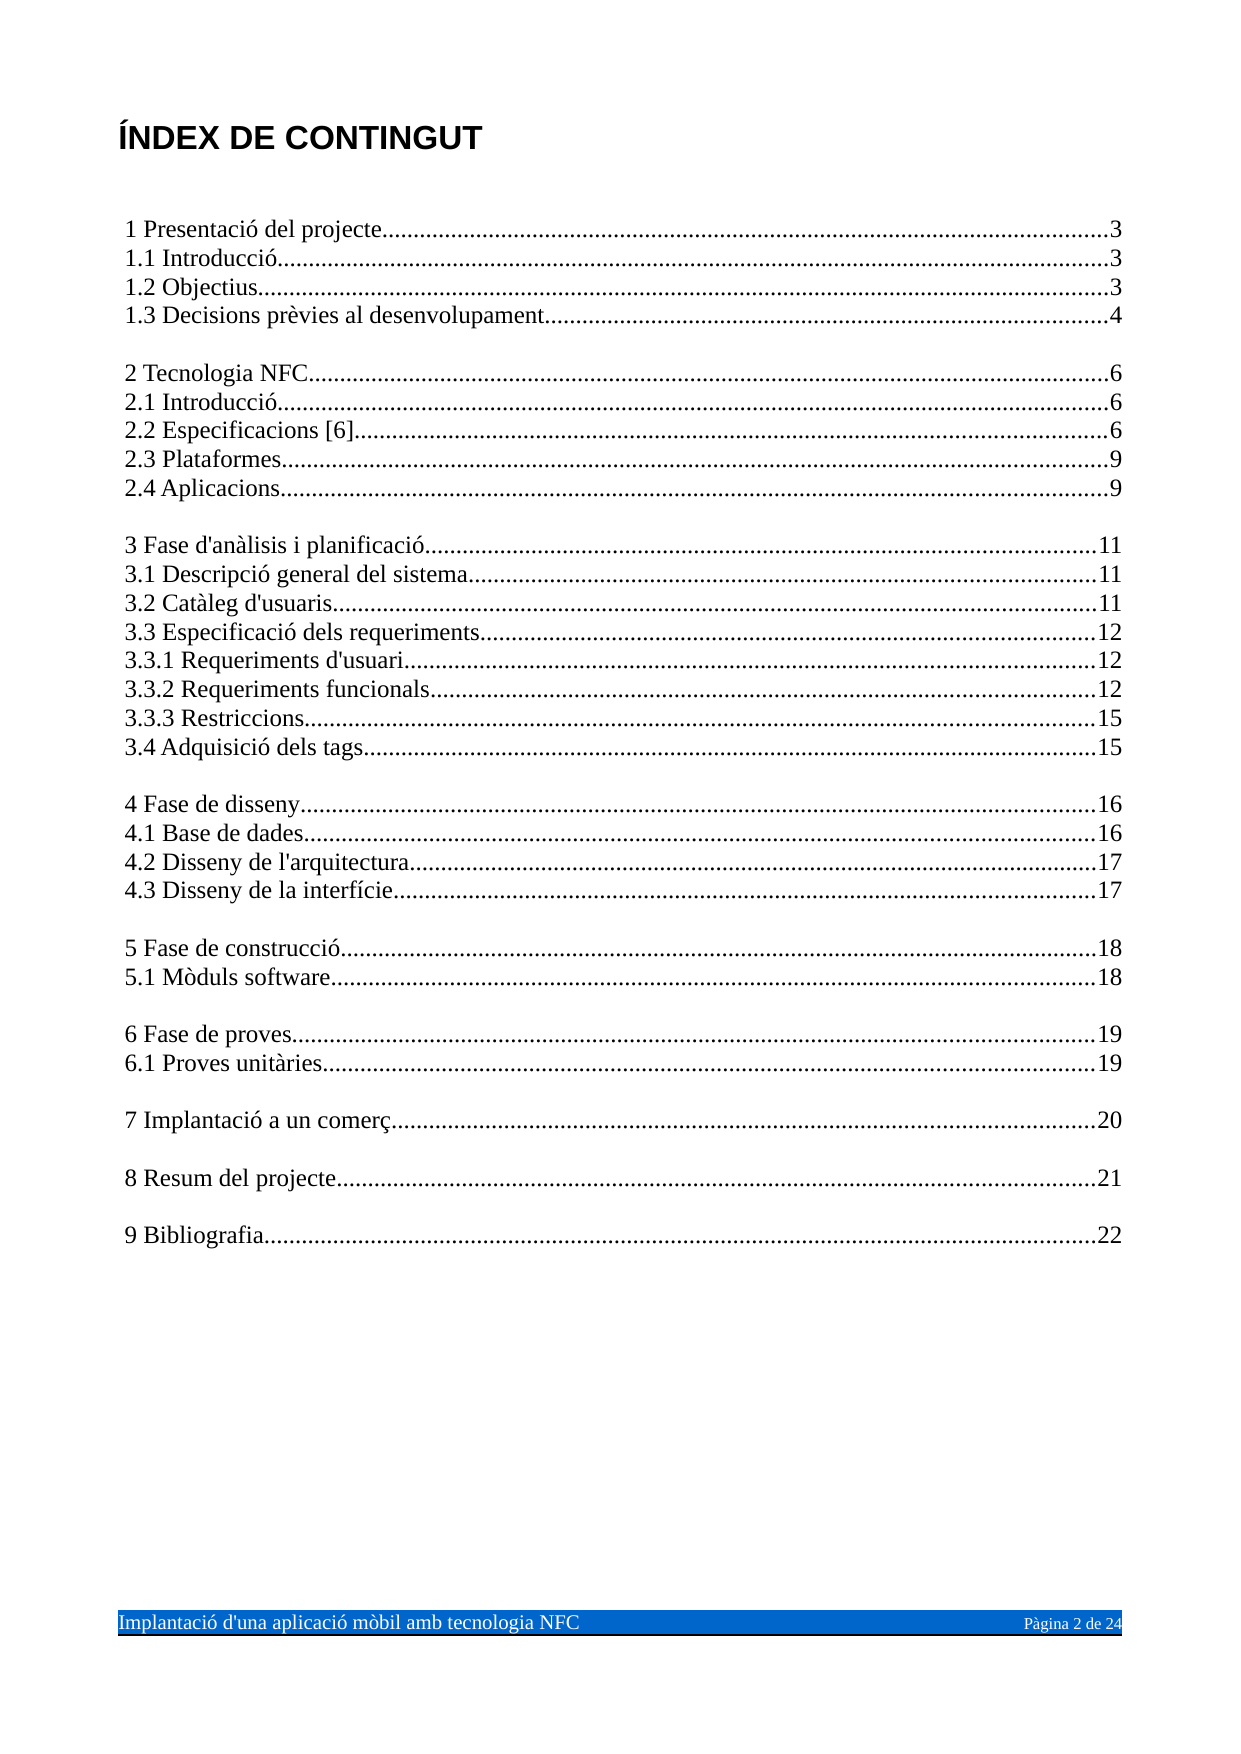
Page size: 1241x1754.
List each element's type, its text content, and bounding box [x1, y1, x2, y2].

text 3.2 Catàleg d'usuaris 11 [118, 588, 1122, 617]
text 4.2 Disseny de l'arquitectura 17 [118, 847, 1122, 875]
text 5 Fase de construcció 18 [118, 933, 1122, 962]
text 8 Resum del projecte 21 [118, 1163, 1122, 1192]
text 4.1 Base de dades 16 [118, 818, 1122, 847]
text 2 Tecnologia NFC 6 [118, 358, 1122, 387]
text 3.3.2 Requeriments funcionals 12 [118, 674, 1122, 703]
text 6 Fase de proves 19 [118, 1019, 1122, 1048]
text 5.1 Mòduls software 18 [118, 962, 1122, 990]
text 3.1 Descripció general del sistema 11 [118, 559, 1122, 588]
text 1 Presentació del projecte 3 [118, 214, 1122, 243]
text 3.3.1 Requeriments d'usuari 12 [118, 645, 1122, 674]
text 2.4 Aplicacions 9 [118, 473, 1122, 502]
text 2.1 Introducció 6 [118, 387, 1122, 415]
text 6.1 Proves unitàries 19 [118, 1048, 1122, 1077]
text 1.2 Objectius 3 [118, 272, 1122, 300]
text 4 Fase de disseny 16 [118, 789, 1122, 818]
text 2.2 Especificacions [6] 6 [118, 415, 1122, 444]
text 1.1 Introducció 3 [118, 243, 1122, 272]
text 3.4 Adquisició dels tags 15 [118, 732, 1122, 760]
text 3 Fase d'anàlisis i planificació 11 [118, 530, 1122, 559]
text 7 Implantació a un comerç 20 [118, 1105, 1122, 1134]
text 4.3 Disseny de la interfície 17 [118, 875, 1122, 904]
text 9 Bibliografia 22 [118, 1220, 1122, 1249]
subtitle ÍNDEX DE CONTINGUT [118, 118, 1122, 157]
text 3.3 Especificació dels requeriments 12 [118, 617, 1122, 645]
text 3.3.3 Restriccions 15 [118, 703, 1122, 732]
text 2.3 Plataformes 9 [118, 444, 1122, 473]
text 1.3 Decisions prèvies al desenvolupament 4 [118, 300, 1122, 329]
